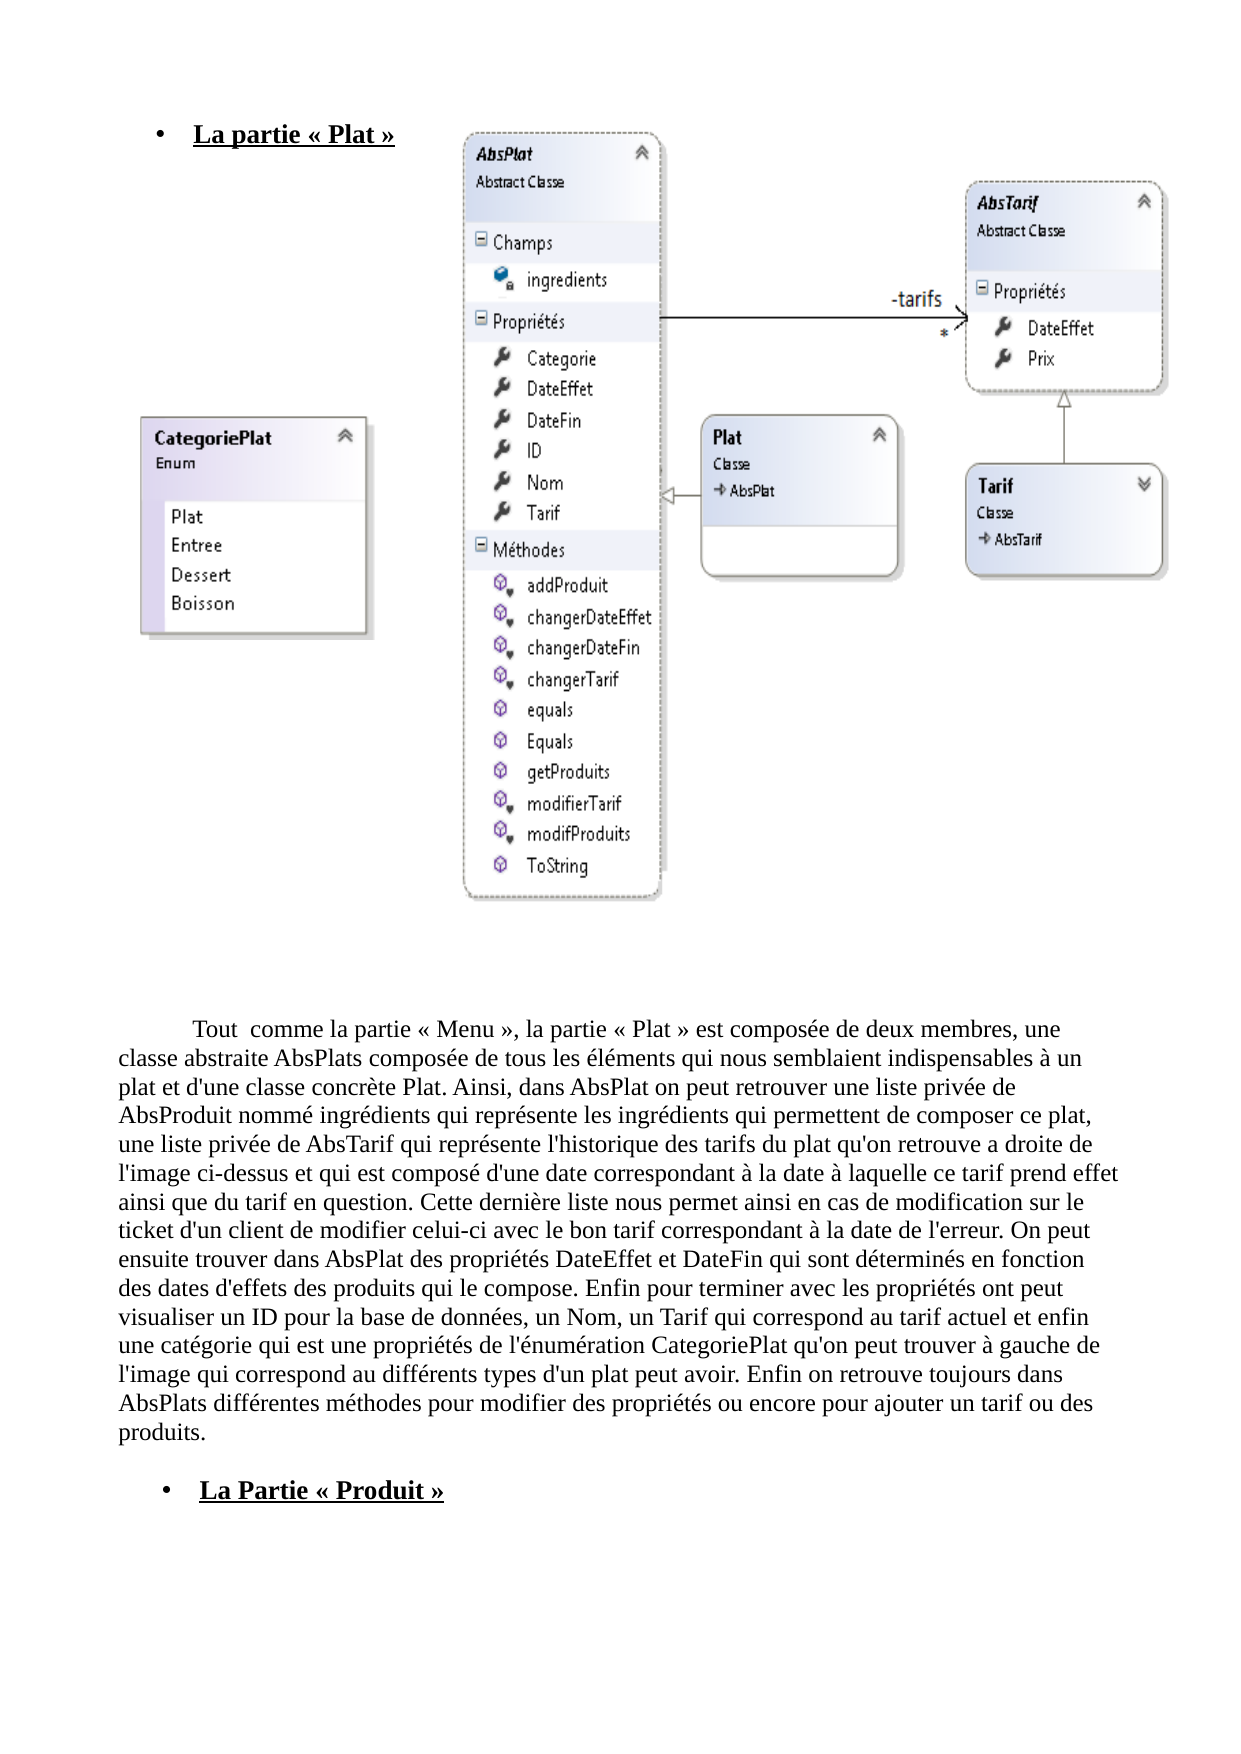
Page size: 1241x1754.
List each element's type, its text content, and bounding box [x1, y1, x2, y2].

list La partie « Plat » [156, 118, 1122, 149]
list La Partie « Produit » [162, 1474, 1122, 1506]
picture [140, 412, 378, 640]
text Tout comme la partie « Menu », la partie « Plat » est composée de deux membres, une classe abstraite AbsPlats composée de tous les éléments qui nous semblaient indispensables à un plat et d'une classe concrète Plat. Ainsi, dans AbsPlat on peut retrouver une liste privée de AbsProduit nommé ingrédients qui représente les ingrédients qui permettent de composer ce plat, une liste privée de AbsTarif qui représente l'historique des tarifs du plat qu'on retrouve a droite de l'image ci-dessus et qui est composé d'une date correspondant à la date à laquelle ce tarif prend effet ainsi que du tarif en question. Cette dernière liste nous permet ainsi en cas de modification sur le ticket d'un client de modifier celui-ci avec le bon tarif correspondant à la date de l'erreur. On peut ensuite trouver dans AbsPlat des propriétés DateEffet et DateFin qui sont déterminés en fonction des dates d'effets des produits qui le compose. Enfin pour terminer avec les propriétés ont peut visualiser un ID pour la base de données, un Nom, un Tarif qui correspond au tarif actuel et enfin une catégorie qui est une propriétés de l'énumération CategoriePlat qu'on peut trouver à gauche de l'image qui correspond au différents types d'un plat peut avoir. Enfin on retrouve toujours dans AbsPlats différentes méthodes pour modifier des propriétés ou encore pour ajouter un tarif ou des produits. [118, 1014, 1122, 1446]
